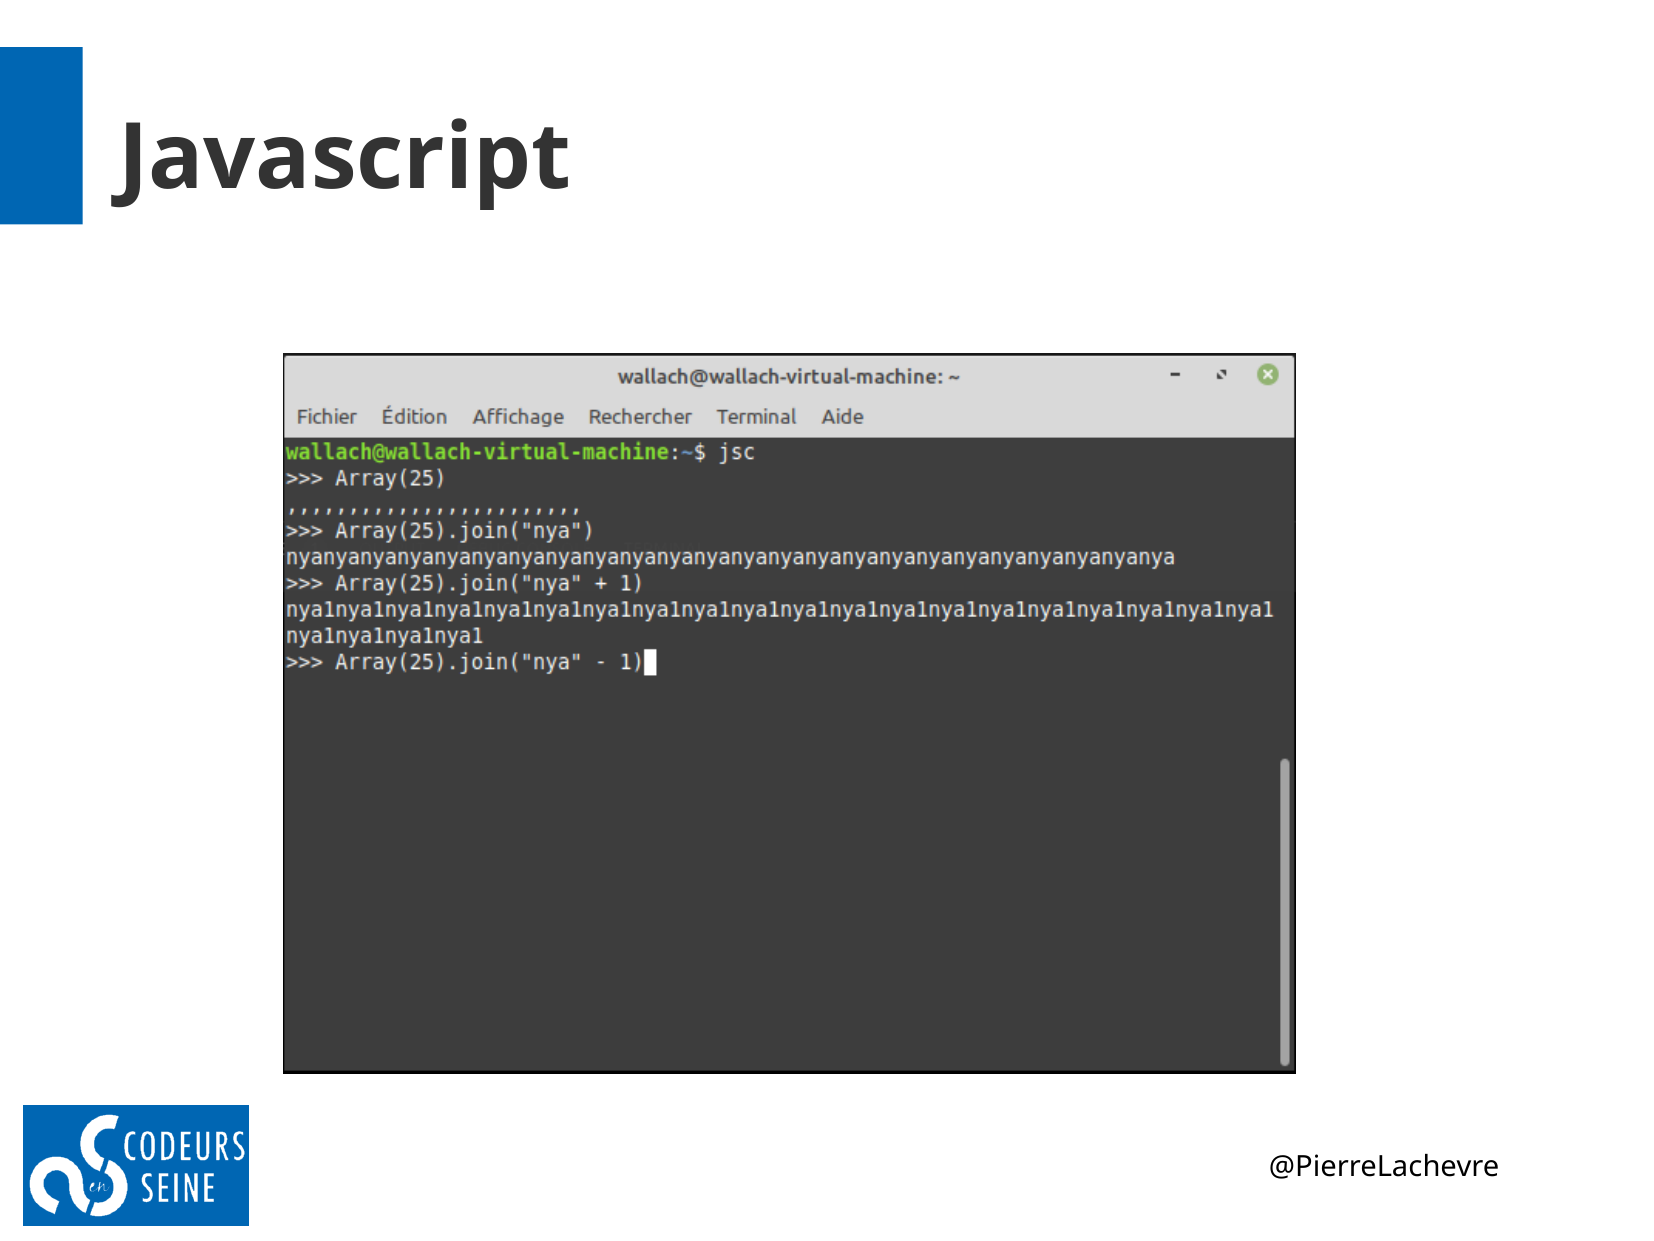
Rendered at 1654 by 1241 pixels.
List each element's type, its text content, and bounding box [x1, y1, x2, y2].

title Javascript [118, 49, 1571, 257]
picture [23, 1105, 249, 1226]
picture [283, 353, 1296, 1074]
